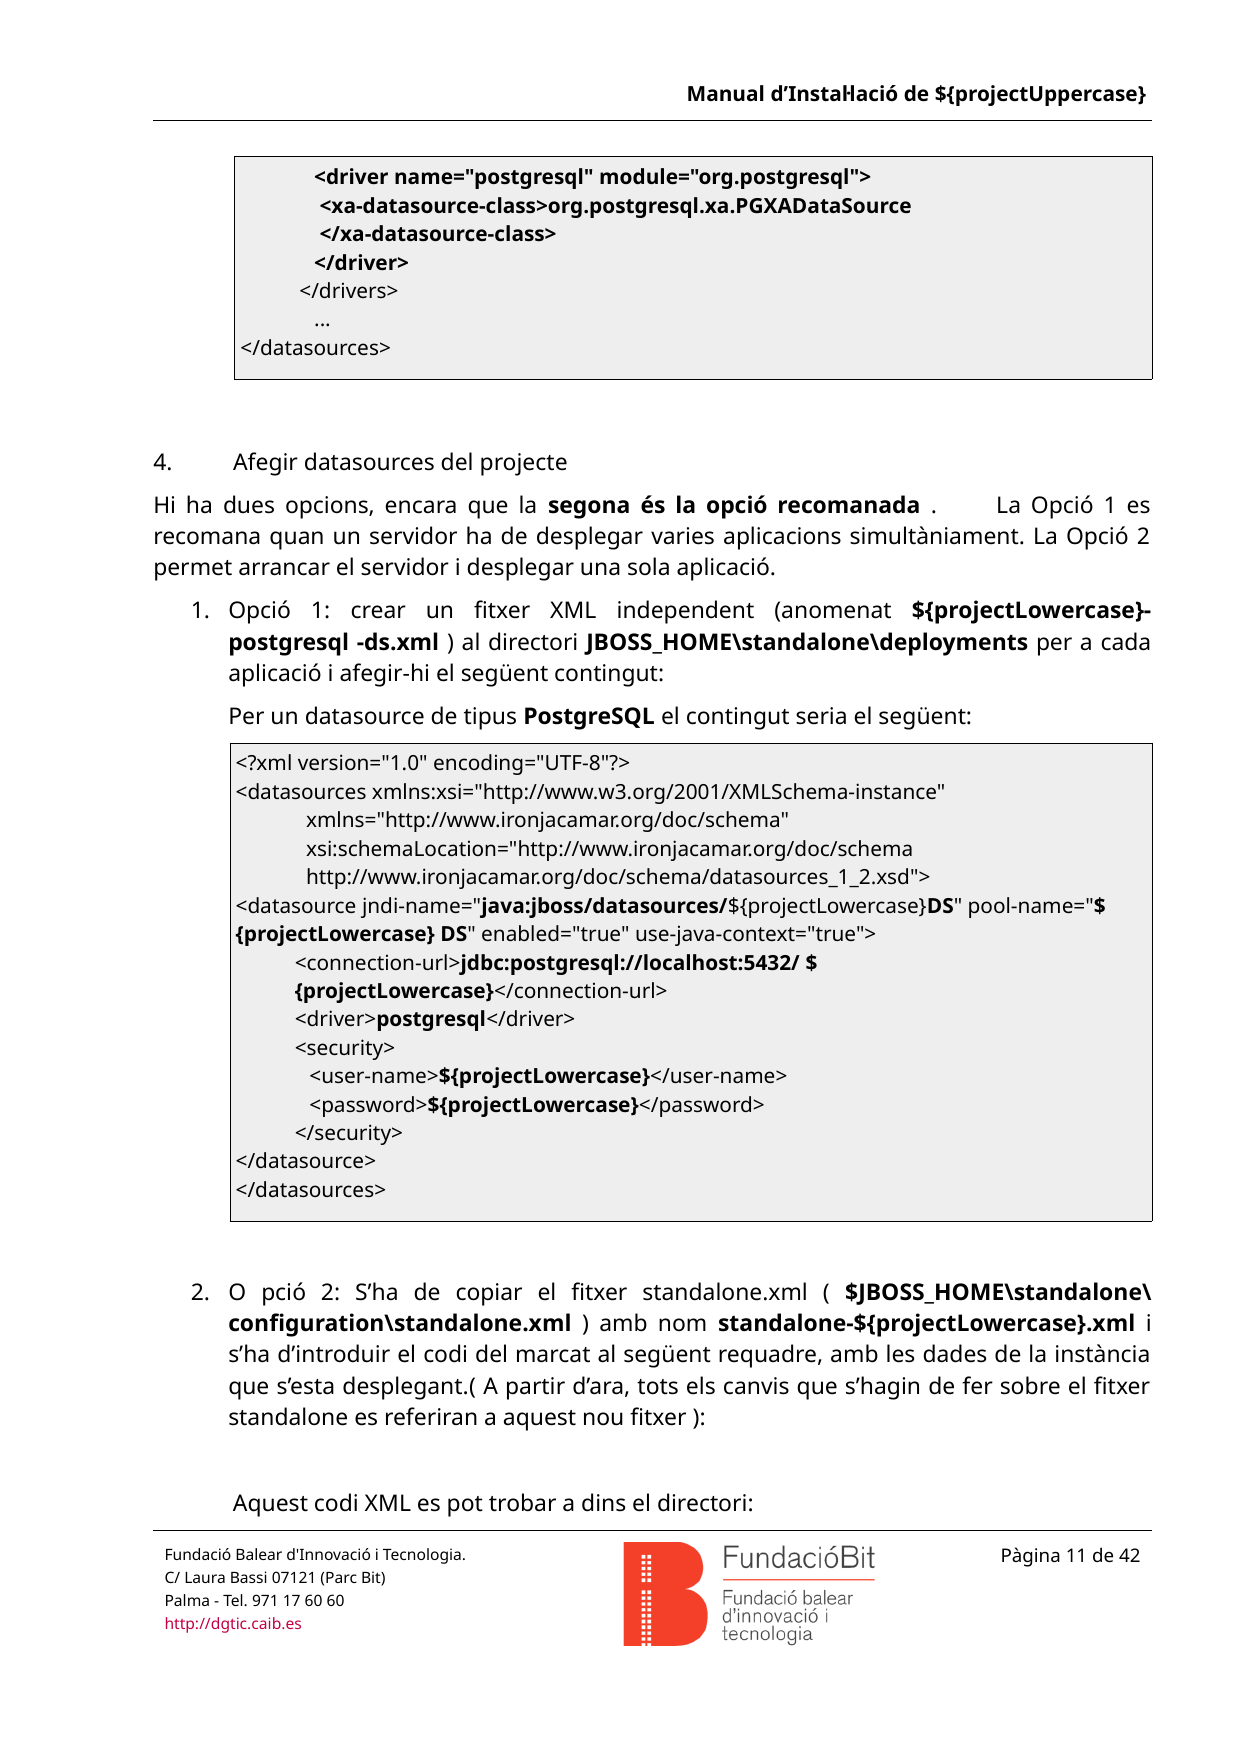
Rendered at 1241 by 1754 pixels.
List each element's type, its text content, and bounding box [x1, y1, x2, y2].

table_header <driver name="postgresql" module="org.postgresql"> <xa-datasource-class>org.postgresql.xa.PGXADataSource </xa-datasource-class> </driver> </drivers> ... </datasources> [235, 157, 1152, 379]
list Per un datasource de tipus PostgreSQL el contingut seria el següent: [191, 700, 1152, 731]
list Opció 1: crear un fitxer XML independent (anomenat ${projectLowercase}-postgresql -ds.xml ) al directori JBOSS_HOME\standalone\deployments per a cada aplicació i afegir-hi el següent contingut: [191, 594, 1152, 688]
text 4. Afegir datasources del projecte [153, 446, 1152, 477]
text Hi ha dues opcions, encara que la segona és la opció recomanada . La Opció 1 es recomana quan un servidor ha de desplegar varies aplicacions simultàniament. La Opció 2 permet arrancar el servidor i desplegar una sola aplicació. [153, 489, 1152, 582]
table_header <?xml version="1.0" encoding="UTF-8"?> <datasources xmlns:xsi="http://www.w3.org/2001/XMLSchema-instance" xmlns="http://www.ironjacamar.org/doc/schema" xsi:schemaLocation="http://www.ironjacamar.org/doc/schema http://www.ironjacamar.org/doc/schema/datasources_1_2.xsd"> <datasource jndi-name="java:jboss/datasources/${projectLowercase}DS" pool-name="${projectLowercase} DS" enabled="true" use-java-context="true"> <connection-url>jdbc:postgresql://localhost:5432/ ${projectLowercase}</connection-url> <driver>postgresql</driver> <security> <user-name>${projectLowercase}</user-name> <password>${projectLowercase}</password> </security> </datasource> </datasources> [231, 744, 1152, 1221]
picture [623, 1542, 875, 1646]
list O pció 2: S’ha de copiar el fitxer standalone.xml ( $JBOSS_HOME\standalone\configuration\standalone.xml ) amb nom standalone-${projectLowercase}.xml i s’ha d’introduir el codi del marcat al següent requadre, amb les dades de la instància que s’esta desplegant.( A partir d’ara, tots els canvis que s’hagin de fer sobre el fitxer standalone es referiran a aquest nou fitxer ): [191, 1276, 1152, 1432]
text Aquest codi XML es pot trobar a dins el directori: [153, 1487, 1152, 1518]
